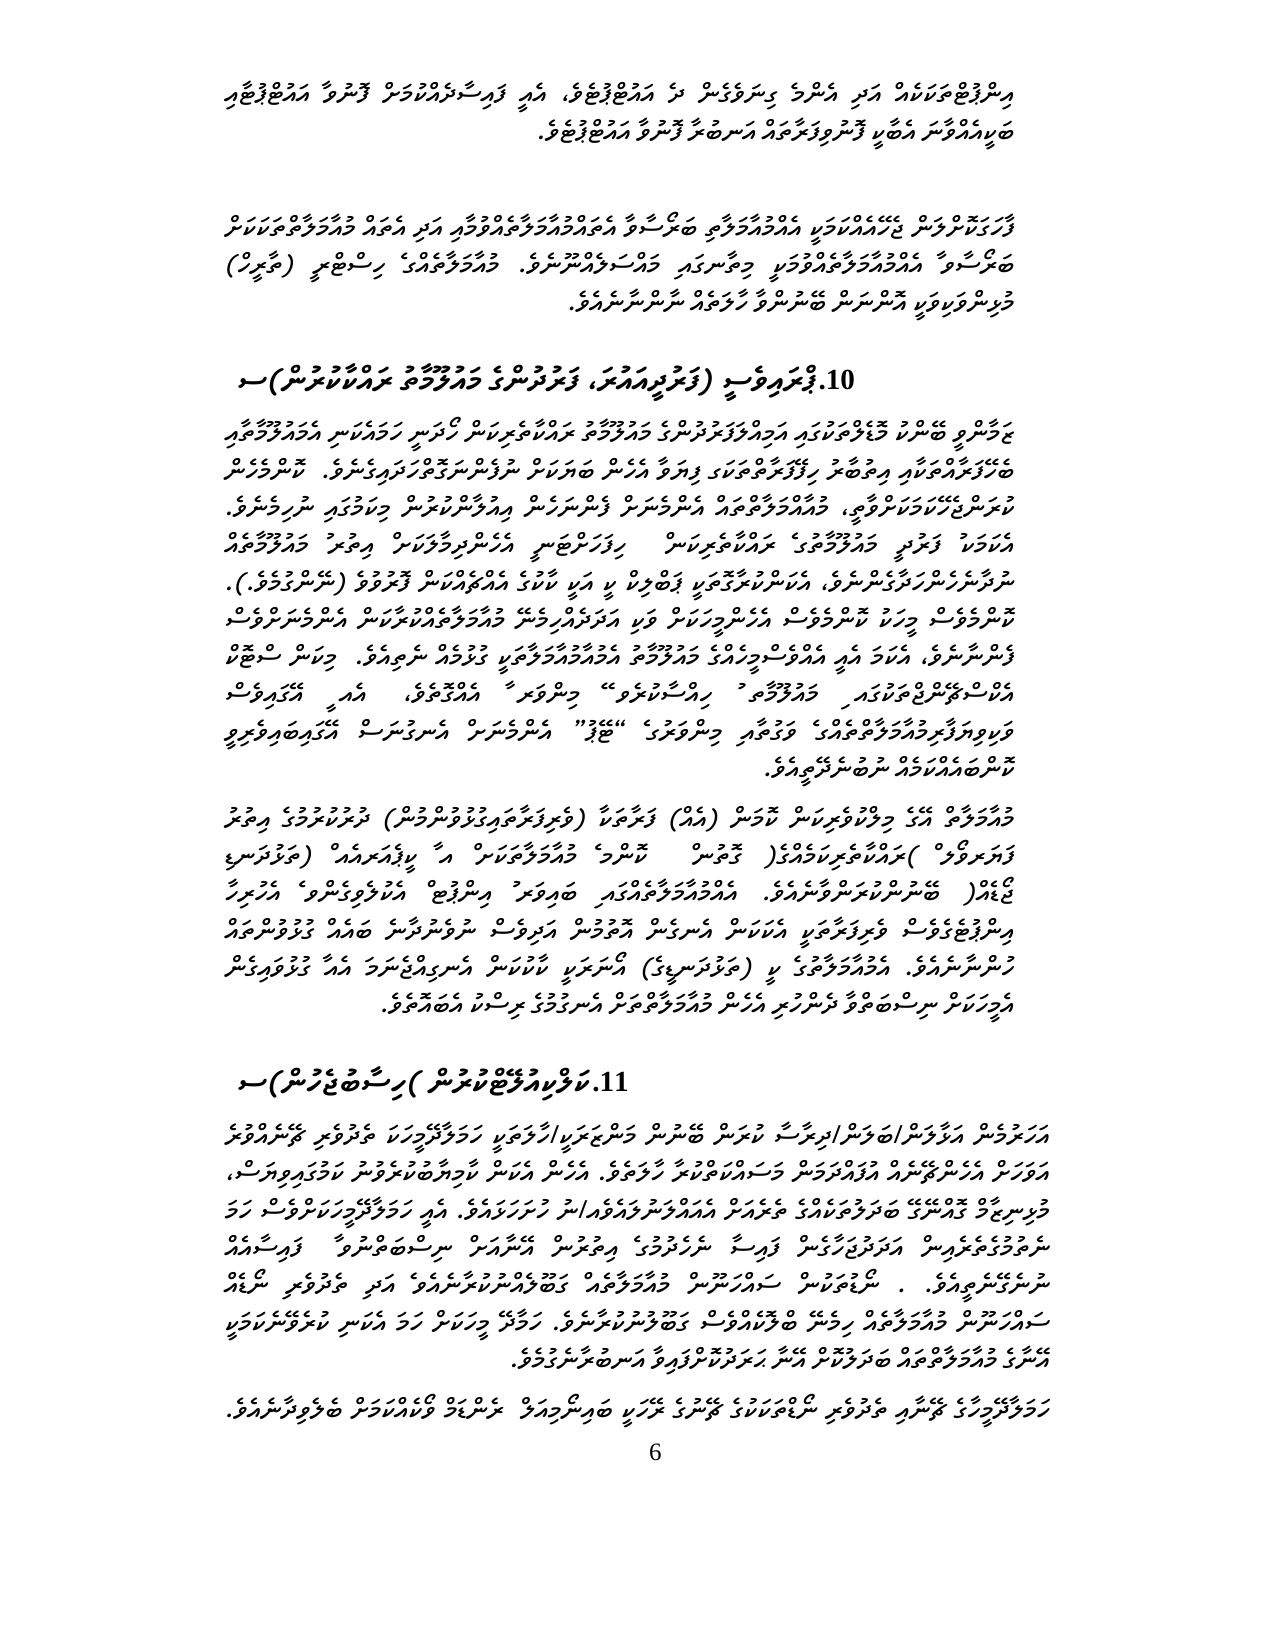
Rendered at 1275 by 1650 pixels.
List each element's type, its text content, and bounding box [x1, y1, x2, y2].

subtitle ކަލްކިއުލޭޓްކުރުން )ހިސާބުޖެހުން)ސ [237, 1061, 1052, 1104]
text ޒަމާންވީ ބޭންކު މޮޑެލްތަކުގައި އަމިއްލަފަރުދުންގެ މައުލޫމާތު ރައްކާތެރިކަން ހޯދަނީ ހަމައެކަނި އެމައުލޫމާތާއި ބެހޭފަރާއްތަކާއި އިތުބާރު ހިފޭފަރާތްތަކަގ ފިޔަވާ އެހެން ބަޔަކަށް ނުފެންނަގޮތްހަދައިގެނެވެ. ކޮންމެހެން ކުރަންޖެހޭކަމަކަށްވާތީ، މުއާއްމަލާތްތައް އެންމެނަށް ފެންނަހެން އިއުލާންކުރުން މިކަމުގައި ނުހިމެނެވެ. އެކަމަކު ފަރުދީ މައުލޫމާތުގެ ރައްކާތެރިކަން ހިފަހަށްޓަނީ އެހެންދިމާލަކަށް އިތުރު މައުލޫމާތެއް ނުދާނެހެންހަދާގެންނެވެ، އެކަންކުރާގޮތަކީ ޕަބްލިކް ކީ އަކީ ކާކުގެ އެއްޗެއްކަން ފޮރުވުވެ (ނޭންގުމެވެ.). ކޮންމެވެސް މީހަކު ކޮންމެވެސް އެހެންމީހަކަށް ވަކި އަދަދެއްހިމެނޭ މުއާމަލާތެއްކުރާކަން އެންމެނަށްވެސް ފެންނާނެވެ، އެކަމަ އެއީ އެއްވެސްމީހެއްގެ މައުލޫމާތު އެމުއާމުއާމަލާތަކީ ގުޅުމެއް ނެތިއެވެ. މިކަން ސްޓޮކް އެކްސްޗޭންޖްތަކުގައި މައުލޫމާތު ހިއްސާކުރެވޭ މިންވަރާ އެއްގޮތެވެ، އެއީ އޭގައިވެސް ވަކިވިޔަފާރިމުއާމަލާތްތެއްގެ ވަގުތާއި މިންވަރުގެ “ޓޭޕު” އެންމެނަށް އެނގުނަސް އޭގައިބައިވެރިވީ ކޮންބައެއްކަމެއް ނުބުނެދޭތީއެވެ. [225, 414, 1014, 787]
text ފާހަގަކޮށްލަން ޖެހޭއެއްކަމަކީ އެއްމުއާމަލާތި ބަރޯސާވާ އެތައްމުއާމަލާތެއްވުމާއި އަދި އެތައް މުއާމަލާތްތަކަކަށް ބަރޯސާވާ އެއްމުއާމަލާތެއްވުމަކީ މިތާނގައި މައްސަލެއްނޫނެވެ. މުއާމަލާތެއްގެ ހިސްޓްރީ (ތާރީހް) މުޅިންވަކިވަކީ އޮންނަން ބޭނުންވާ ހާލަތެއް ނާންނާނެއެވެ. [225, 209, 1014, 321]
text އިންޕުޓްތަކަކެއް އަދި އެންމެ ގިނަވެގެން ދެ އައުޓްޕުޓެވެ، އެއީ ފައިސާދެއްކުމަށް ފޮނުވާ އައުޓްޕުޓާއި ބަކީއެއްވާނަ އެބާކީ ފޮނުވިފަރާތައް އަނބުރާ ފޮނުވާ އައުޓްޕުޓެވެ. [225, 75, 1014, 149]
text އަހަރުމެން އަޅާލަން/ބަލަން/ދިރާސާ ކުރަން ބޭނުން މަންޒަރަކީ/ހާލަތަކީ ހަމަލާދޭމީހަކަ ތެދުވެރި ޗޭނެއްވުރެ އަވަހަށް އެހެންޗޭނެއް އުފައްދަމަން މަސައްކަތްކުރާ ހާލަތެވެ. އެހެން އެކަން ކާމިޔާބުކުރެވުނު ކަމުގައިވިޔަސް، މުޅިނިޒާމް ގޮއްނޭގޭ ބަދަލުތަކެއްގެ ތެރެއަށް އެއައްލަނުލައެވެއ/ނު ހުށަހަޅައެވެ. އެއީ ހަމަލާދޭމީހަކަށްވެސް ހަމަ ނެތުމުގެތެރެއިން އަދަދުޖަހާގެން ފައިސާ ނެހެދުމުގެ އިތުރުން އޭނާއަށް ނިސްބަތްނުވާ ފައިސާއެއް ނުނެގޭނެތީއެވެ. . ނޯޑުތަކުން ސައްހަނޫން މުއާމަލާތެއް ގަބޫލެއްނުކުރާނެއެވެ އަދި ތެދުވެރި ނޯޑެއް ސައްހަނޫން މުއާމަލާތެއް ހިމެނޭ ބްލޮކެއްވެސް ގަބޫލުނުކުރާނެވެ. ހަމާދޭ މީހަކަށް ހަމަ އެކަނި ކުރެވޭނެކަމަކީ އޭނާގެ މުއާމަލާތްތައް ބަދަލުކޮށް އޭނާ ޙަރަދުކޮށްފައިވާ އަނބުރާނެގުމެވެ. [225, 1117, 1050, 1378]
text މުއާމަލާތް އޭގެ މިލްކުވެރިކަން ކޮމަން (އެއް) ފަރާތަކާ (ވެރިފަރާތައިގުޅުވުންމުން) ދުރުކުރުމުގެ އިތުރު ފަޔަރވޯލް )ރައްކާތެރިކަމެއްގެ( ގޮތުން ކޮންމެ މުއާމަލާތަކަށް އާ ކީޕެއަރއެއް (ތަޅުދަނޑި ޖޯޑެއް( ބޭނުންކުރަންވާނެއެވެ. އެއްމުއާމަލާތެއްގައި ބައިވަރު އިންޕުޓް އެކުލެވިގެންވެ އެހުރިހާ އިންޕުޓެގެވެސް ވެރިފަރާތަކީ އެކަކަން އެނގެން އޮތުމުން އަދިވެސް ނުވެނުދާނެ ބައެއް ގުޅުވުންތައް ހުންނާނެއެވެ. އެމުއާމަލާތުގެ ކީ (ތަޅުދަނޑީގެ) އޯނަރަކީ ކާކުކަން އެނގިއްޖެނަމަ އެއާ ގުޅުވައިގެން އެމީހަކަށް ނިސްބަތްވާ ދެންހުރި އެހެން މުއާމަލާތްތަށް އެނގުމުގެ ރިސްކު އެބައޮތެވެ. [225, 799, 1014, 1023]
text ހަމަލާދޭމީހާގެ ޗޭނާއި ތެދުވެރި ނޯޑްތަކަކުގެ ޗޭނުގެ ރޭހަކީ ބައިނޯމިއަލް ރެންޑަމް ވޯކެއްކަމަށް ބެލެވިދާނެއެވެ. [225, 1390, 1050, 1428]
subtitle ޕްރައިވެސީ (ފަރުދީއައުރަ، ފަރުދުންގެ މައުލޫމާތު ރައްކާކުރުން)ސ [237, 358, 1052, 402]
